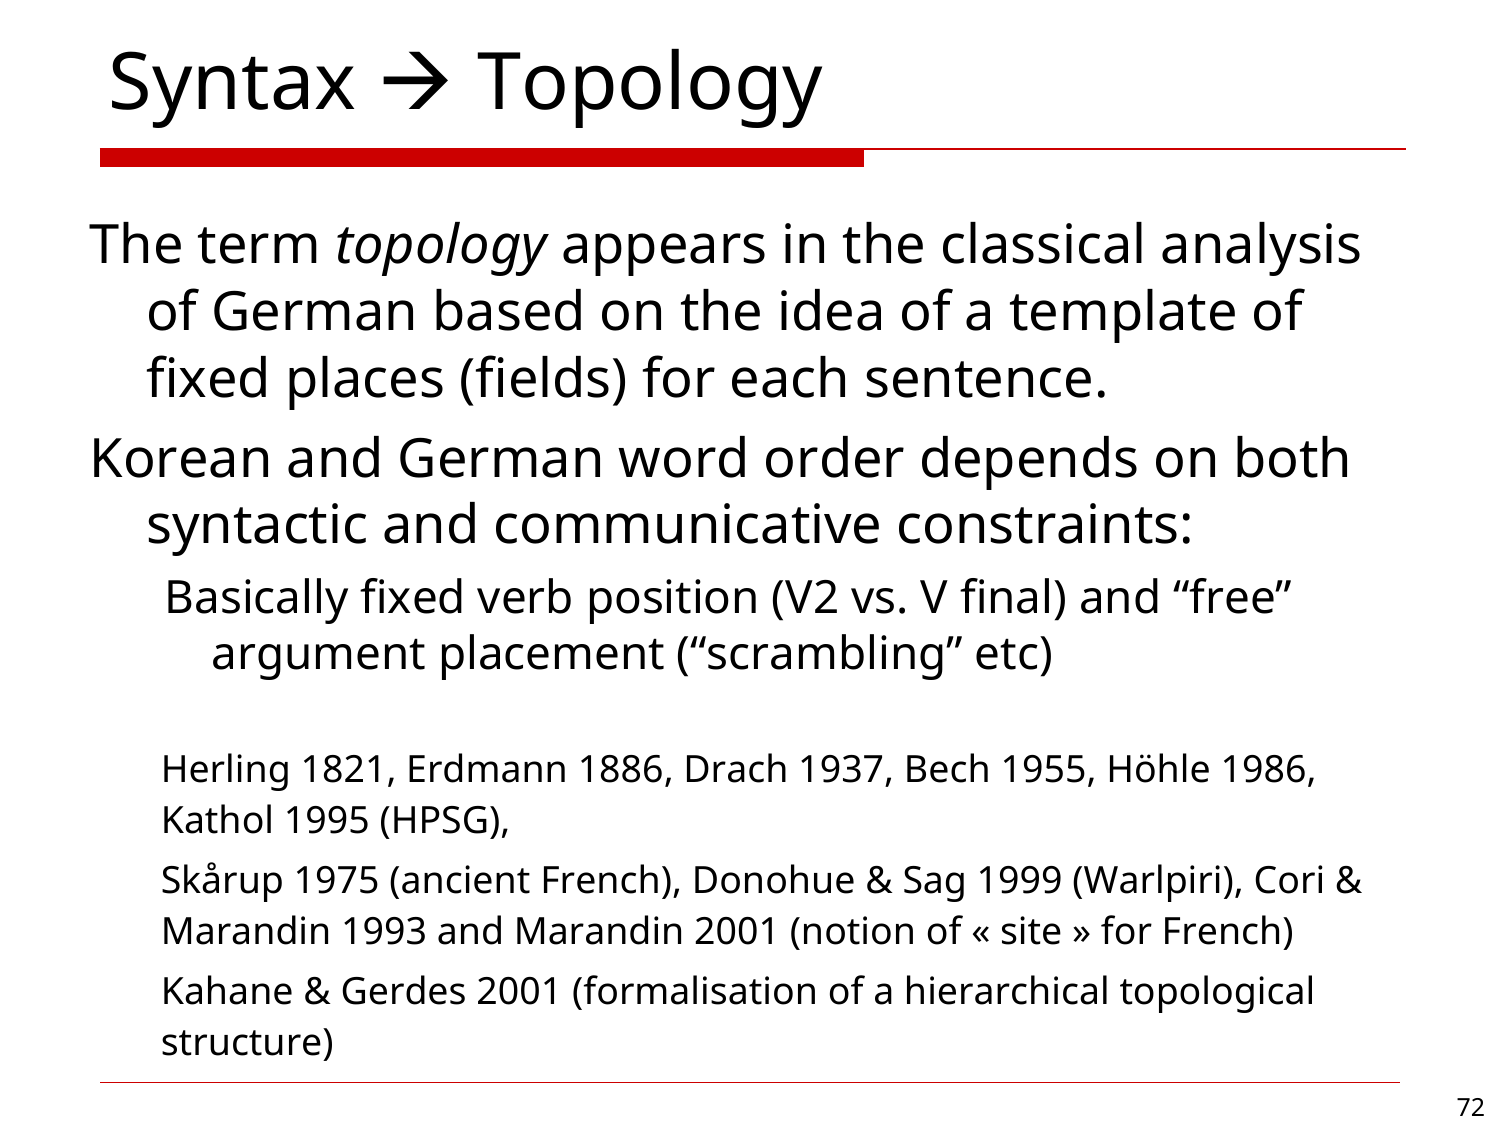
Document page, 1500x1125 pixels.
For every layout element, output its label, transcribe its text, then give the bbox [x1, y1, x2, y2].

title Syntax  Topology [94, 23, 1407, 134]
text_box Herling 1821, Erdmann 1886, Drach 1937, Bech 1955, Höhle 1986, Kathol 1995 (HPSG), Skårup 1975 (ancient French), Donohue & Sag 1999 (Warlpiri), Cori & Marandin 1993 and Marandin 2001 (notion of « site » for French) Kahane & Gerdes 2001 (formalisation of a hierarchical topological structure) [160, 734, 1374, 1075]
list The term topology appears in the classical analysis of German based on the idea of a template of fixed places (fields) for each sentence. Korean and German word order depends on both syntactic and communicative constraints: Basically fixed verb position (V2 vs. V final) and “free” argument placement (“scrambling” etc) [75, 203, 1426, 672]
